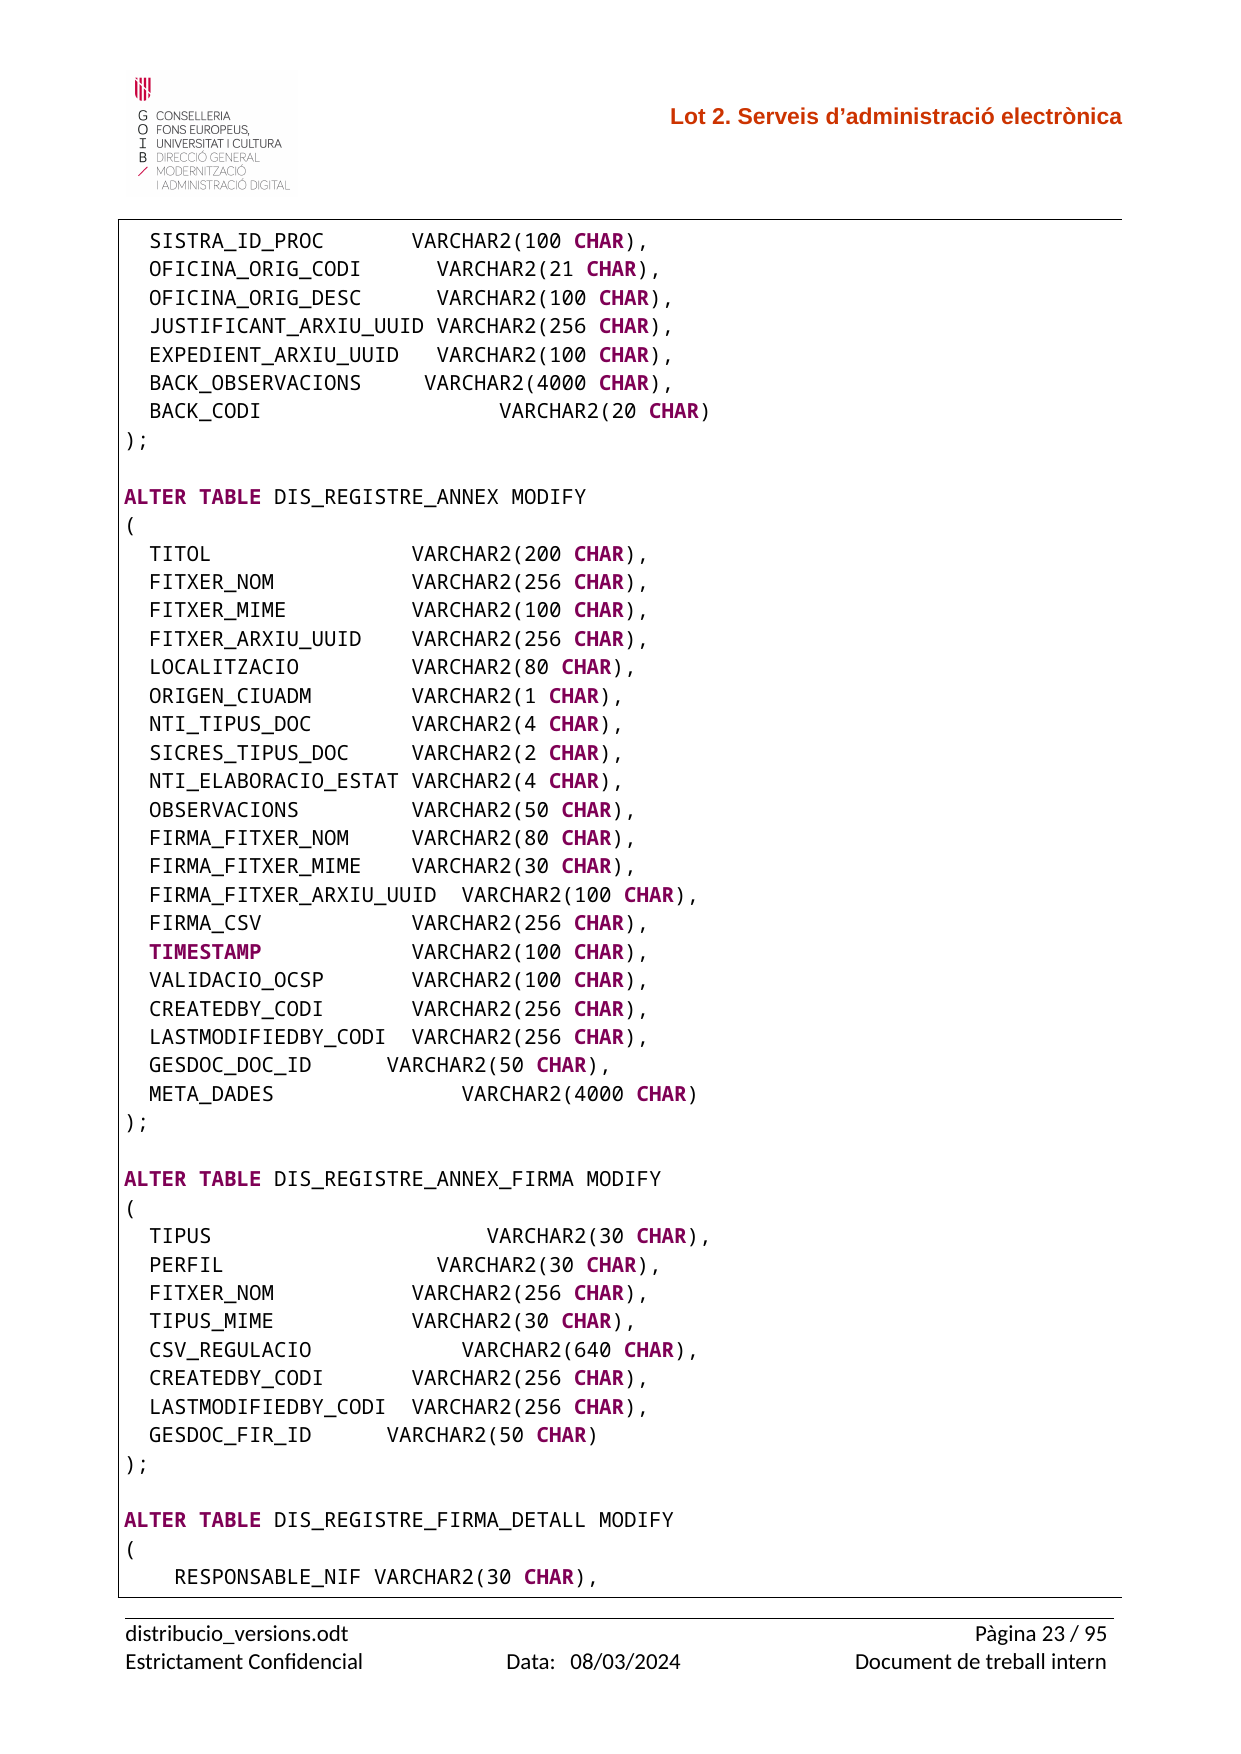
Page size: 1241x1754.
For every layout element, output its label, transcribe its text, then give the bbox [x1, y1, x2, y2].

picture [126, 70, 299, 197]
table_header SISTRA_ID_PROC VARCHAR2(100 CHAR), OFICINA_ORIG_CODI VARCHAR2(21 CHAR), OFICINA_ORIG_DESC VARCHAR2(100 CHAR), JUSTIFICANT_ARXIU_UUID VARCHAR2(256 CHAR), EXPEDIENT_ARXIU_UUID VARCHAR2(100 CHAR), BACK_OBSERVACIONS VARCHAR2(4000 CHAR), BACK_CODI VARCHAR2(20 CHAR) ); ALTER TABLE DIS_REGISTRE_ANNEX MODIFY ( TITOL VARCHAR2(200 CHAR), FITXER_NOM VARCHAR2(256 CHAR), FITXER_MIME VARCHAR2(100 CHAR), FITXER_ARXIU_UUID VARCHAR2(256 CHAR), LOCALITZACIO VARCHAR2(80 CHAR), ORIGEN_CIUADM VARCHAR2(1 CHAR), NTI_TIPUS_DOC VARCHAR2(4 CHAR), SICRES_TIPUS_DOC VARCHAR2(2 CHAR), NTI_ELABORACIO_ESTAT VARCHAR2(4 CHAR), OBSERVACIONS VARCHAR2(50 CHAR), FIRMA_FITXER_NOM VARCHAR2(80 CHAR), FIRMA_FITXER_MIME VARCHAR2(30 CHAR), FIRMA_FITXER_ARXIU_UUID VARCHAR2(100 CHAR), FIRMA_CSV VARCHAR2(256 CHAR), TIMESTAMP VARCHAR2(100 CHAR), VALIDACIO_OCSP VARCHAR2(100 CHAR), CREATEDBY_CODI VARCHAR2(256 CHAR), LASTMODIFIEDBY_CODI VARCHAR2(256 CHAR), GESDOC_DOC_ID VARCHAR2(50 CHAR), META_DADES VARCHAR2(4000 CHAR) ); ALTER TABLE DIS_REGISTRE_ANNEX_FIRMA MODIFY ( TIPUS VARCHAR2(30 CHAR), PERFIL VARCHAR2(30 CHAR), FITXER_NOM VARCHAR2(256 CHAR), TIPUS_MIME VARCHAR2(30 CHAR), CSV_REGULACIO VARCHAR2(640 CHAR), CREATEDBY_CODI VARCHAR2(256 CHAR), LASTMODIFIEDBY_CODI VARCHAR2(256 CHAR), GESDOC_FIR_ID VARCHAR2(50 CHAR) ); ALTER TABLE DIS_REGISTRE_FIRMA_DETALL MODIFY ( RESPONSABLE_NIF VARCHAR2(30 CHAR), [119, 220, 1122, 1597]
